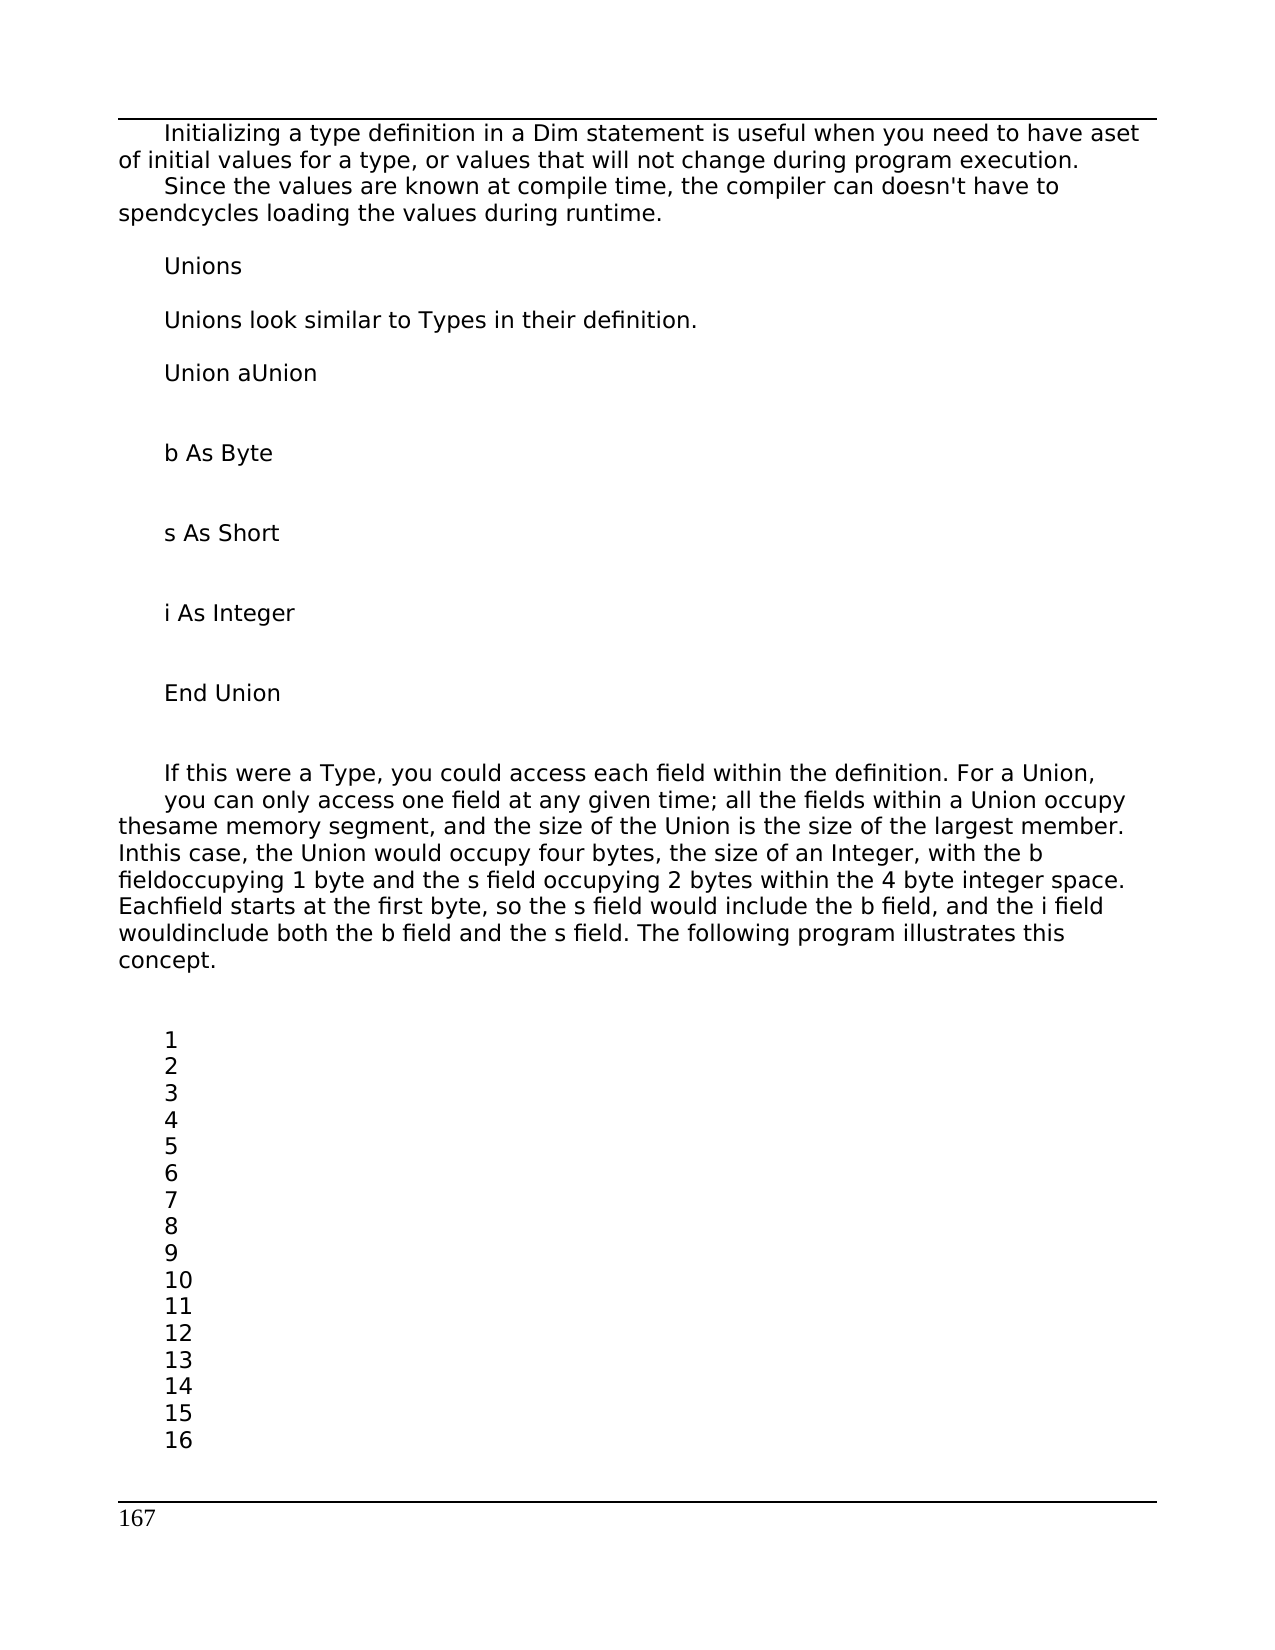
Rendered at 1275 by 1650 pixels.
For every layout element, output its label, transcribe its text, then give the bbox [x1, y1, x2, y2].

text 15 [118, 1400, 1157, 1427]
text s As Short [118, 520, 1157, 547]
text Unions [118, 253, 1157, 280]
text Union aUnion [118, 360, 1157, 387]
text 14 [118, 1373, 1157, 1400]
text 9 [118, 1240, 1157, 1267]
text 3 [118, 1080, 1157, 1107]
text 8 [118, 1213, 1157, 1240]
text End Union [118, 680, 1157, 707]
text 7 [118, 1187, 1157, 1213]
text Since the values are known at compile time, the compiler can doesn't have to spendcycles loading the values during runtime. [118, 173, 1157, 227]
text 11 [118, 1293, 1157, 1320]
text b As Byte [118, 440, 1157, 467]
text 2 [118, 1053, 1157, 1080]
text 10 [118, 1267, 1157, 1293]
text If this were a Type, you could access each field within the definition. For a Union, [118, 760, 1157, 787]
text 5 [118, 1133, 1157, 1160]
text 6 [118, 1160, 1157, 1187]
text i As Integer [118, 600, 1157, 627]
text 12 [118, 1320, 1157, 1347]
text Initializing a type definition in a Dim statement is useful when you need to have aset of initial values for a type, or values that will not change during program execution. [118, 120, 1157, 173]
text 4 [118, 1107, 1157, 1133]
text 13 [118, 1347, 1157, 1373]
text 1 [118, 1027, 1157, 1053]
text you can only access one field at any given time; all the fields within a Union occupy thesame memory segment, and the size of the Union is the size of the largest member. Inthis case, the Union would occupy four bytes, the size of an Integer, with the b fieldoccupying 1 byte and the s field occupying 2 bytes within the 4 byte integer space. Eachfield starts at the first byte, so the s field would include the b field, and the i field wouldinclude both the b field and the s field. The following program illustrates this concept. [118, 787, 1157, 973]
text Unions look similar to Types in their definition. [118, 307, 1157, 333]
text 16 [118, 1427, 1157, 1453]
